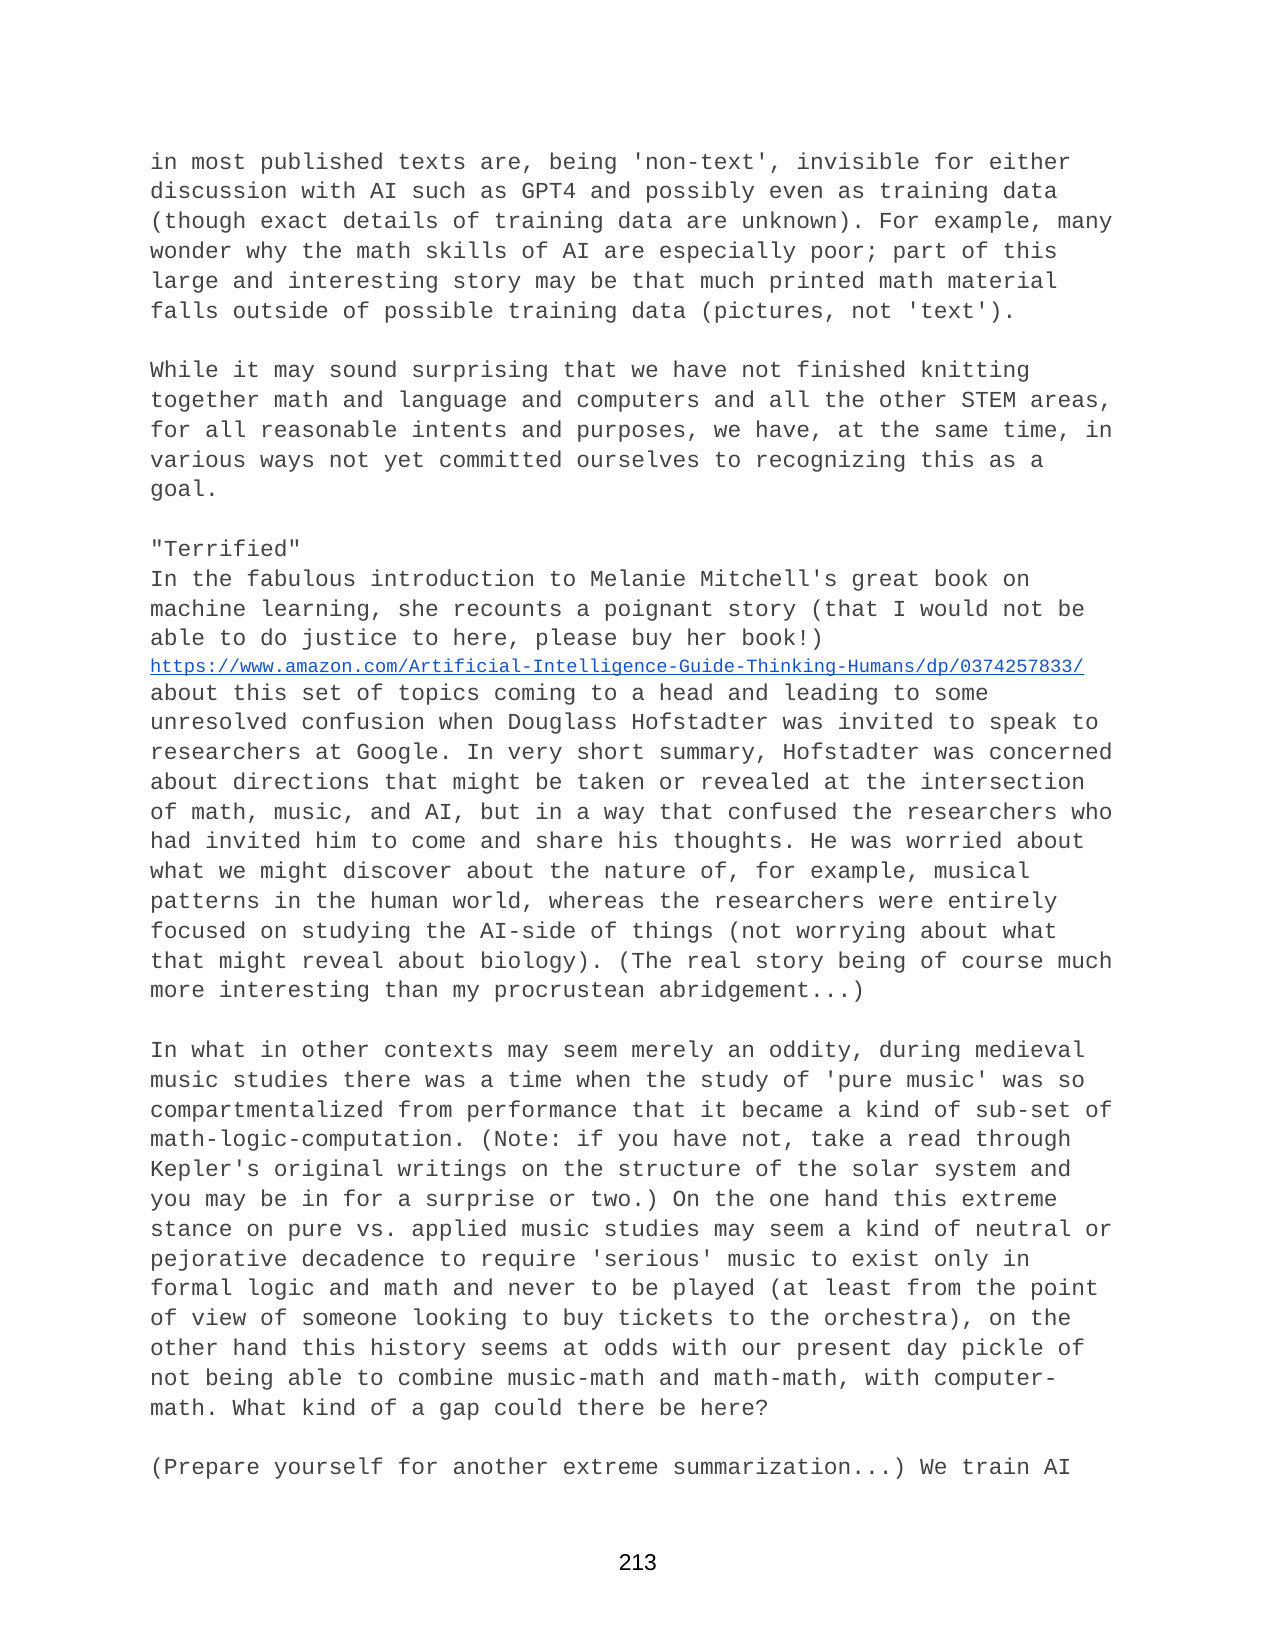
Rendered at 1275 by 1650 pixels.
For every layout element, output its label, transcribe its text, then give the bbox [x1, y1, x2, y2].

text While it may sound surprising that we have not finished knitting together math and language and computers and all the other STEM areas, for all reasonable intents and purposes, we have, at the same time, in various ways not yet committed ourselves to recognizing this as a goal. [150, 358, 1125, 504]
text in most published texts are, being 'non-text', invisible for either discussion with AI such as GPT4 and possibly even as training data (though exact details of training data are unknown). For example, many wonder why the math skills of AI are especially poor; part of this large and interesting story may be that much printed math material falls outside of possible training data (pictures, not 'text'). [150, 150, 1125, 325]
text In what in other contexts may seem merely an oddity, during medieval music studies there was a time when the study of 'pure music' was so compartmentalized from performance that it became a kind of sub-set of math-logic-computation. (Note: if you have not, take a read through Kepler's original writings on the structure of the solar system and you may be in for a surprise or two.) On the one hand this extreme stance on pure vs. applied music studies may seem a kind of neutral or pejorative decadence to require 'serious' music to exist only in formal logic and math and never to be played (at least from the point of view of someone looking to buy tickets to the orchestra), on the other hand this history seems at odds with our present day pickle of not being able to combine music-math and math-math, with computer-math. What kind of a gap could there be here? [150, 1038, 1125, 1422]
text "Terrified" [150, 537, 1125, 563]
text https://www.amazon.com/Artificial-Intelligence-Guide-Thinking-Humans/dp/0374257833/ [150, 656, 1125, 678]
text In the fabulous introduction to Melanie Mitchell's great book on machine learning, she recounts a poignant story (that I would not be able to do justice to here, please buy her book!) [150, 567, 1125, 653]
text about this set of topics coming to a head and leading to some unresolved confusion when Douglass Hofstadter was invited to speak to researchers at Google. In very short summary, Hofstadter was concerned about directions that might be taken or revealed at the intersection of math, music, and AI, but in a way that confused the researchers who had invited him to come and share his thoughts. He was worried about what we might discover about the nature of, for example, musical patterns in the human world, whereas the researchers were entirely focused on studying the AI-side of things (not worrying about what that might reveal about biology). (The real story being of course much more interesting than my procrustean abridgement...) [150, 681, 1125, 1005]
text (Prepare yourself for another extreme summarization...) We train AI [150, 1455, 1125, 1481]
